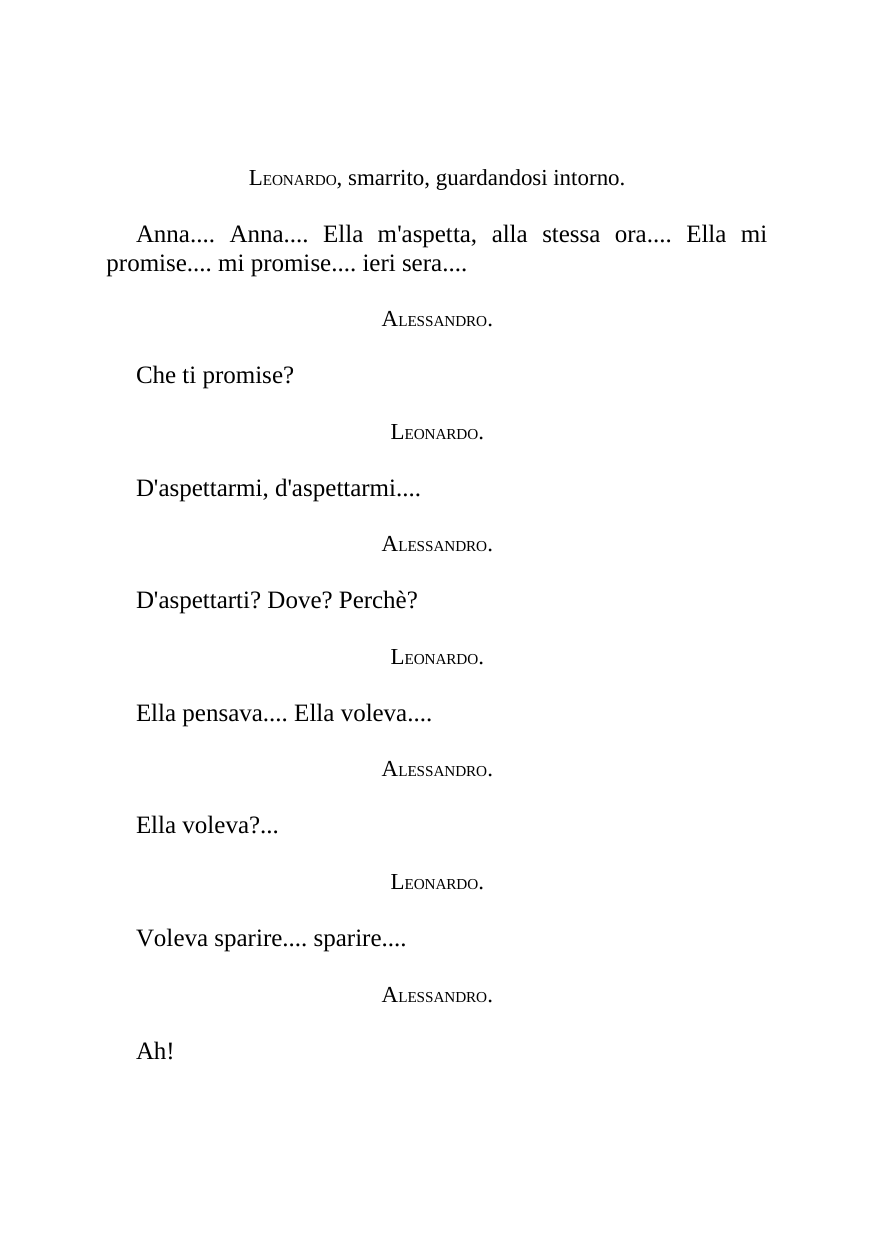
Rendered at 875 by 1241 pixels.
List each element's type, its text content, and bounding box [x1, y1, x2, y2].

text Leonardo, smarrito, guardandosi intorno. [106, 164, 768, 190]
text Che ti promise? [106, 360, 768, 389]
text Ah! [106, 1036, 768, 1064]
text D'aspettarti? Dove? Perchè? [106, 585, 768, 614]
text Ella voleva?... [106, 811, 768, 839]
text Leonardo. [106, 418, 768, 444]
text Ella pensava.... Ella voleva.... [106, 698, 768, 727]
text Leonardo. [106, 868, 768, 894]
text Alessandro. [106, 981, 768, 1007]
text D'aspettarmi, d'aspettarmi.... [106, 473, 768, 502]
text Leonardo. [106, 643, 768, 669]
text Alessandro. [106, 756, 768, 782]
text Voleva sparire.... sparire.... [106, 923, 768, 952]
text Anna.... Anna.... Ella m'aspetta, alla stessa ora.... Ella mi promise.... mi promise.... ieri sera.... [106, 219, 768, 276]
text Alessandro. [106, 305, 768, 331]
text Alessandro. [106, 530, 768, 557]
